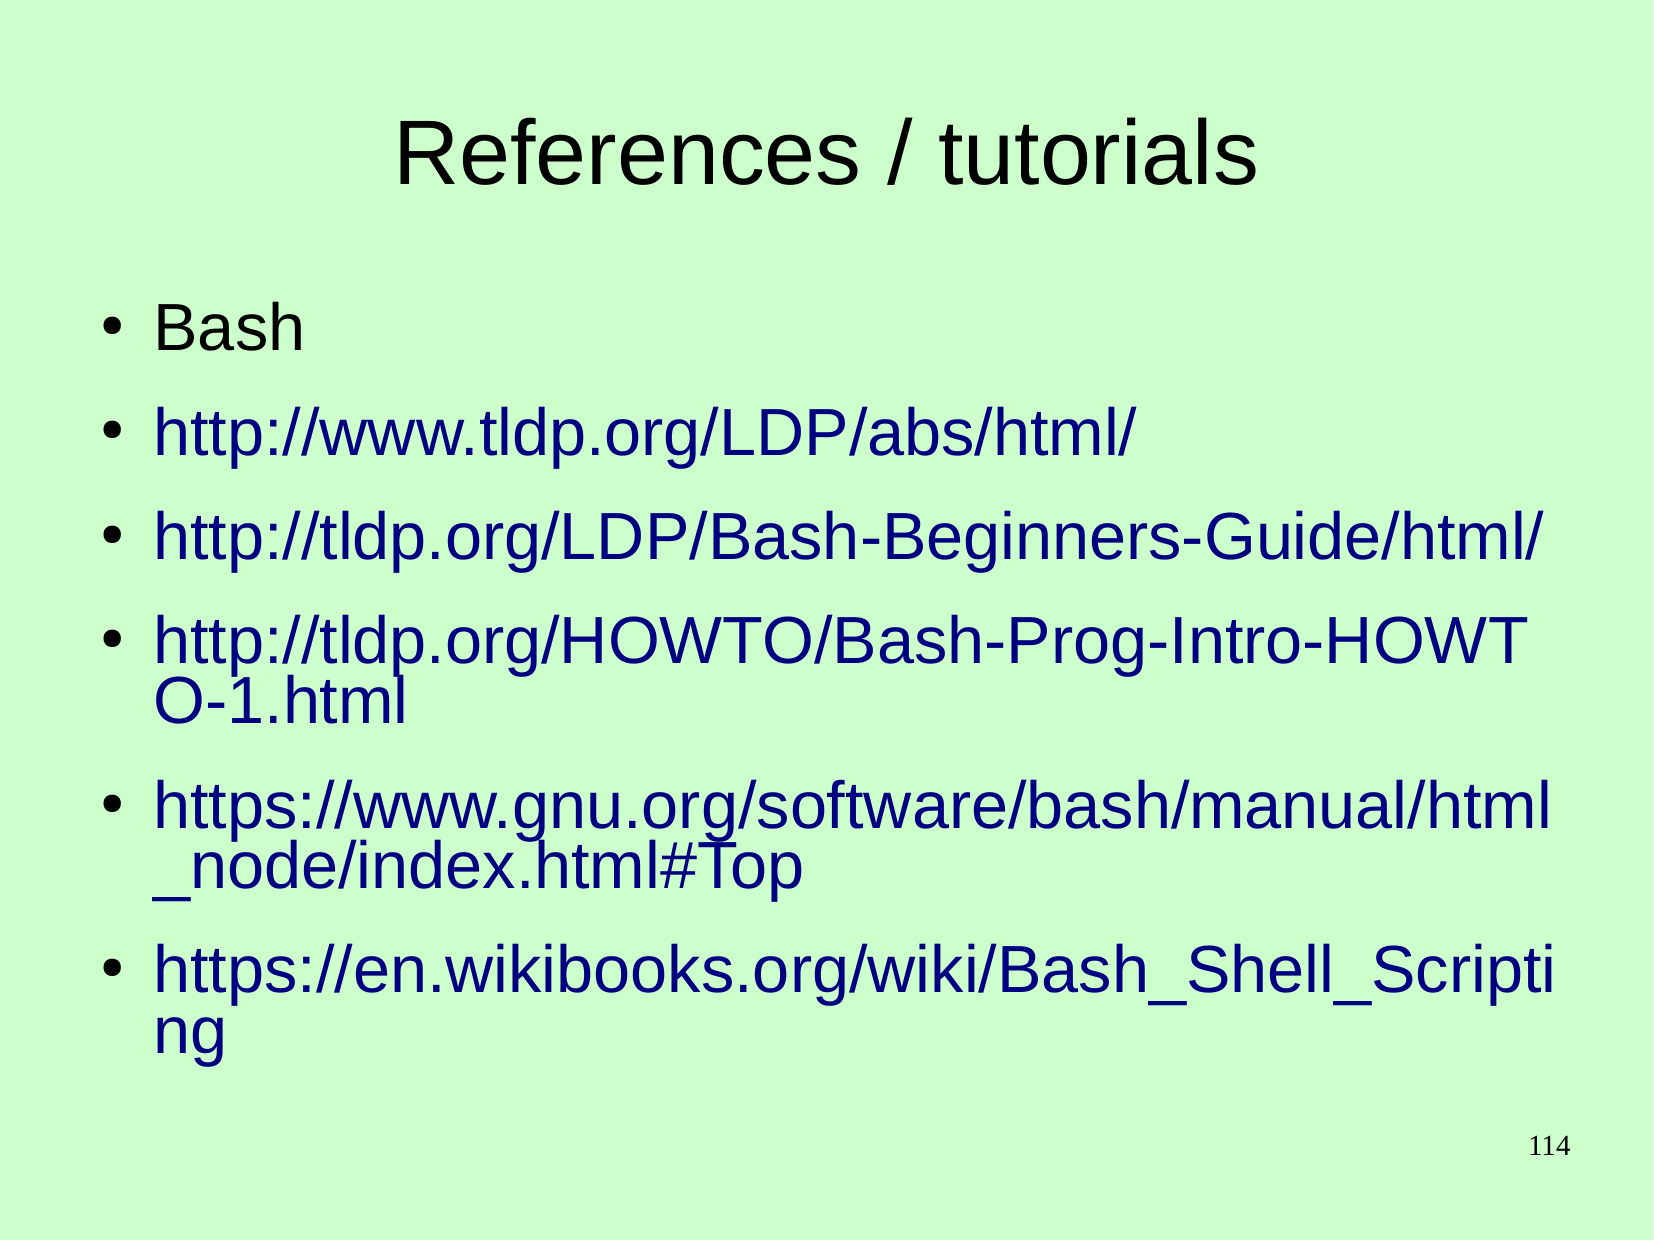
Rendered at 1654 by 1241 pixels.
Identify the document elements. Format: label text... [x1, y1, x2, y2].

list Bash http://www.tldp.org/LDP/abs/html/ http://tldp.org/LDP/Bash-Beginners-Guide/html/ http://tldp.org/HOWTO/Bash-Prog-Intro-HOWTO-1.html https://www.gnu.org/software/bash/manual/html_node/index.html#Top https://en.wikibooks.org/wiki/Bash_Shell_Scripting [82, 290, 1571, 1010]
title References / tutorials [82, 49, 1571, 257]
